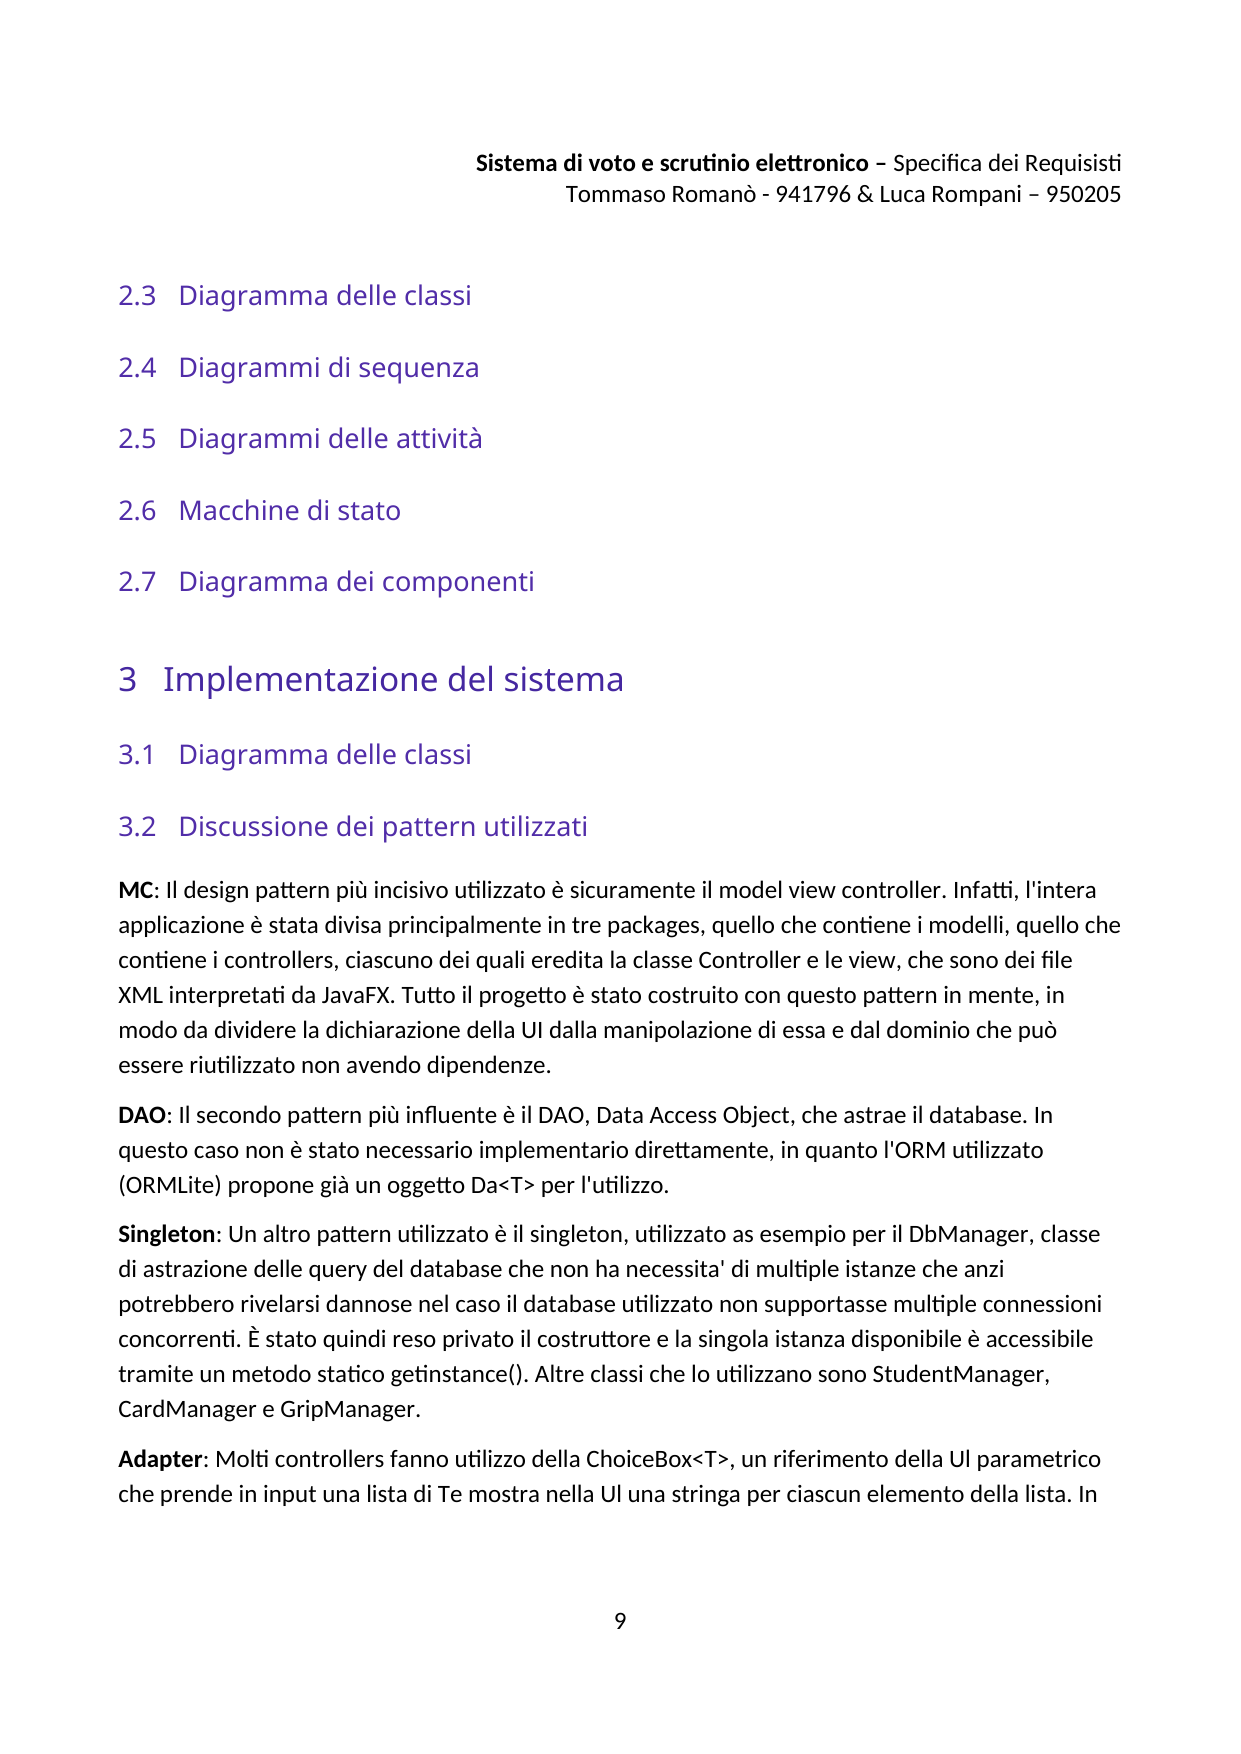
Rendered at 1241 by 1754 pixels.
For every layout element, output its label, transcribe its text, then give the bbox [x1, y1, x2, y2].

subtitle Diagramma delle classi [118, 277, 1122, 313]
subtitle Discussione dei pattern utilizzati [118, 807, 1122, 844]
subtitle Diagramma delle classi [118, 735, 1122, 772]
subtitle Diagramma dei componenti [118, 563, 1122, 600]
subtitle Diagrammi di sequenza [118, 348, 1122, 385]
text Adapter: Molti controllers fanno utilizzo della ChoiceBox<T>, un riferimento della Ul parametrico che prende in input una lista di Te mostra nella Ul una stringa per ciascun elemento della lista. In [118, 1443, 1122, 1509]
text MC: Il design pattern più incisivo utilizzato è sicuramente il model view controller. Infatti, l'intera applicazione è stata divisa principalmente in tre packages, quello che contiene i modelli, quello che contiene i controllers, ciascuno dei quali eredita la classe Controller e le view, che sono dei file XML interpretati da JavaFX. Tutto il progetto è stato costruito con questo pattern in mente, in modo da dividere la dichiarazione della UI dalla manipolazione di essa e dal dominio che può essere riutilizzato non avendo dipendenze. [118, 874, 1122, 1080]
text Singleton: Un altro pattern utilizzato è il singleton, utilizzato as esempio per il DbManager, classe di astrazione delle query del database che non ha necessita' di multiple istanze che anzi potrebbero rivelarsi dannose nel caso il database utilizzato non supportasse multiple connessioni concorrenti. È stato quindi reso privato il costruttore e la singola istanza disponibile è accessibile tramite un metodo statico getinstance(). Altre classi che lo utilizzano sono StudentManager, CardManager e GripManager. [118, 1218, 1122, 1424]
text DAO: Il secondo pattern più influente è il DAO, Data Access Object, che astrae il database. In questo caso non è stato necessario implementario direttamente, in quanto l'ORM utilizzato (ORMLite) propone già un oggetto Da<T> per l'utilizzo. [118, 1099, 1122, 1199]
subtitle Macchine di stato [118, 491, 1122, 528]
subtitle Implementazione del sistema [118, 655, 1122, 701]
subtitle Diagrammi delle attività [118, 420, 1122, 457]
